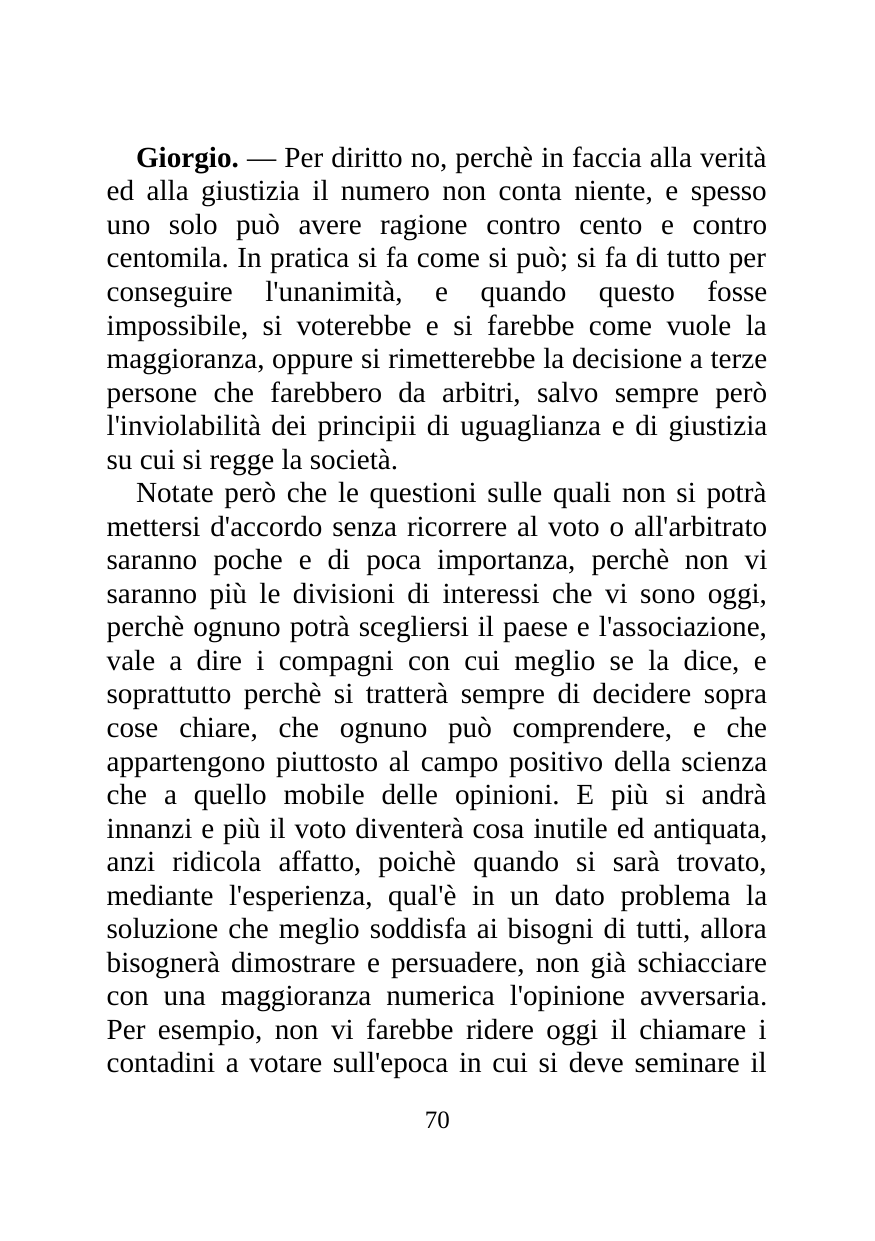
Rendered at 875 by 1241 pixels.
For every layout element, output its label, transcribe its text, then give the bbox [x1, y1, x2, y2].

text Giorgio. — Per diritto no, perchè in faccia alla verità ed alla giustizia il numero non conta niente, e spesso uno solo può avere ragione contro cento e contro centomila. In pratica si fa come si può; si fa di tutto per conseguire l'unanimità, e quando questo fosse impossibile, si voterebbe e si farebbe come vuole la maggioranza, oppure si rimetterebbe la decisione a terze persone che farebbero da arbitri, salvo sempre però l'inviolabilità dei principii di uguaglianza e di giustizia su cui si regge la società. [106, 140, 768, 475]
text Notate però che le questioni sulle quali non si potrà mettersi d'accordo senza ricorrere al voto o all'arbitrato saranno poche e di poca importanza, perchè non vi saranno più le divisioni di interessi che vi sono oggi, perchè ognuno potrà scegliersi il paese e l'associazione, vale a dire i compagni con cui meglio se la dice, e soprattutto perchè si tratterà sempre di decidere sopra cose chiare, che ognuno può comprendere, e che appartengono piuttosto al campo positivo della scienza che a quello mobile delle opinioni. E più si andrà innanzi e più il voto diventerà cosa inutile ed antiquata, anzi ridicola affatto, poichè quando si sarà trovato, mediante l'esperienza, qual'è in un dato problema la soluzione che meglio soddisfa ai bisogni di tutti, allora bisognerà dimostrare e persuadere, non già schiacciare con una maggioranza numerica l'opinione avversaria. Per esempio, non vi farebbe ridere oggi il chiamare i contadini a votare sull'epoca in cui si deve seminare il [106, 475, 768, 1079]
